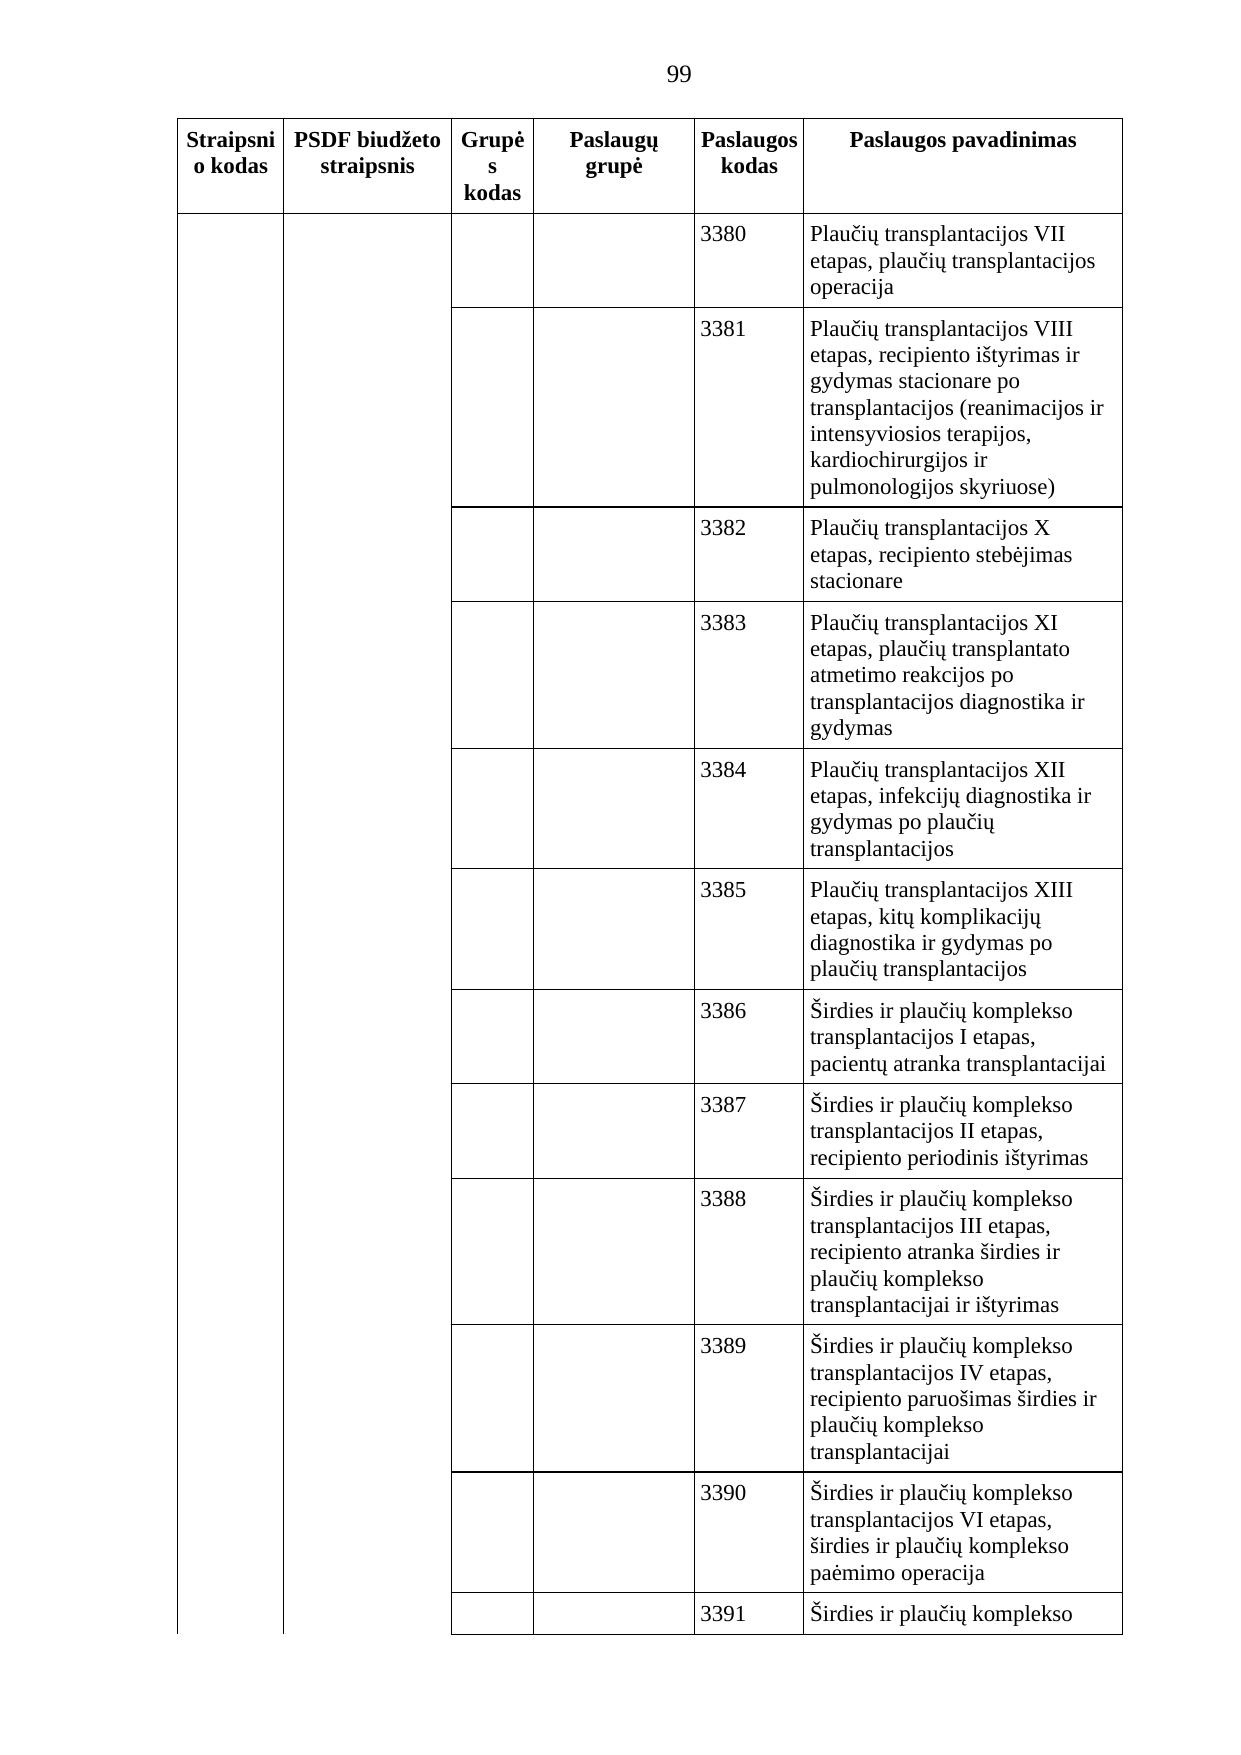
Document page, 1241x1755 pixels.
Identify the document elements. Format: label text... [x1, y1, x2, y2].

table_cell [452, 990, 533, 1083]
table_header PSDF biudžeto straipsnis [284, 119, 451, 212]
table_cell [284, 506, 451, 601]
table_cell [534, 508, 694, 601]
table_cell [284, 214, 451, 307]
table_cell [284, 989, 451, 1083]
table_cell 3383 [695, 602, 803, 748]
table_header Paslaugos kodas [695, 119, 803, 212]
table_cell 3389 [695, 1325, 803, 1471]
table_cell 3380 [695, 214, 803, 307]
table_header Paslaugos pavadinimas [804, 119, 1122, 212]
table_cell Plaučių transplantacijos XIII etapas, kitų komplikacijų diagnostika ir gydymas po plaučių transplantacijos [804, 869, 1122, 989]
table_cell [178, 989, 283, 1083]
table_cell 3385 [695, 869, 803, 989]
table_cell Plaučių transplantacijos XII etapas, infekcijų diagnostika ir gydymas po plaučių transplantacijos [804, 749, 1122, 868]
table_cell [178, 868, 283, 989]
table_cell [178, 1592, 283, 1633]
table_cell [534, 214, 694, 307]
table_cell [178, 307, 283, 506]
table_cell 3391 [695, 1593, 803, 1633]
table_cell [284, 748, 451, 868]
table_cell Širdies ir plaučių komplekso transplantacijos IV etapas, recipiento paruošimas širdies ir plaučių komplekso transplantacijai [804, 1325, 1122, 1471]
table_cell [284, 1592, 451, 1633]
table_cell Širdies ir plaučių komplekso transplantacijos VI etapas, širdies ir plaučių komplekso paėmimo operacija [804, 1473, 1122, 1592]
table_cell [284, 1324, 451, 1471]
table_cell [284, 868, 451, 989]
table_cell Plaučių transplantacijos VII etapas, plaučių transplantacijos operacija [804, 214, 1122, 307]
table_cell [534, 1473, 694, 1592]
table_cell [452, 1325, 533, 1471]
table_cell [534, 602, 694, 748]
table_cell [178, 1324, 283, 1471]
table_cell [534, 1084, 694, 1177]
table_cell Širdies ir plaučių komplekso transplantacijos II etapas, recipiento periodinis ištyrimas [804, 1084, 1122, 1177]
table_cell Plaučių transplantacijos X etapas, recipiento stebėjimas stacionare [804, 508, 1122, 601]
table_cell [452, 508, 533, 601]
table_cell [534, 1593, 694, 1633]
table_cell Širdies ir plaučių komplekso transplantacijos III etapas, recipiento atranka širdies ir plaučių komplekso transplantacijai ir ištyrimas [804, 1179, 1122, 1324]
table_cell Širdies ir plaučių komplekso transplantacijos I etapas, pacientų atranka transplantacijai [804, 990, 1122, 1083]
table_cell [534, 990, 694, 1083]
table_cell [452, 869, 533, 989]
table_cell [178, 1178, 283, 1324]
table_cell [452, 1084, 533, 1177]
table_cell Širdies ir plaučių komplekso [804, 1593, 1122, 1633]
table_cell 3390 [695, 1473, 803, 1592]
table_cell 3382 [695, 508, 803, 601]
table_cell [452, 749, 533, 868]
table_cell [452, 1473, 533, 1592]
table_cell 3386 [695, 990, 803, 1083]
table_cell [534, 1179, 694, 1324]
table_cell [178, 214, 283, 307]
table_cell [534, 308, 694, 506]
table_cell [178, 601, 283, 748]
table_cell [452, 602, 533, 748]
table_cell [284, 307, 451, 506]
table_cell [178, 1471, 283, 1592]
table_cell Plaučių transplantacijos VIII etapas, recipiento ištyrimas ir gydymas stacionare po transplantacijos (reanimacijos ir intensyviosios terapijos, kardiochirurgijos ir pulmonologijos skyriuose) [804, 308, 1122, 506]
table_cell [452, 1179, 533, 1324]
table_cell 3381 [695, 308, 803, 506]
table_cell [452, 308, 533, 506]
table_cell 3388 [695, 1179, 803, 1324]
table_cell [284, 601, 451, 748]
table_cell [534, 1325, 694, 1471]
table_cell [452, 1593, 533, 1633]
table_cell 3384 [695, 749, 803, 868]
table_cell [284, 1471, 451, 1592]
table_header Paslaugų grupė [534, 119, 694, 212]
table_cell [178, 748, 283, 868]
table_cell [284, 1083, 451, 1177]
table_header Straipsnio kodas [178, 119, 283, 212]
table_cell Plaučių transplantacijos XI etapas, plaučių transplantato atmetimo reakcijos po transplantacijos diagnostika ir gydymas [804, 602, 1122, 748]
table_cell [534, 869, 694, 989]
table_cell 3387 [695, 1084, 803, 1177]
table_cell [452, 214, 533, 307]
table_header Grupės kodas [452, 119, 533, 212]
table_cell [178, 506, 283, 601]
table_cell [178, 1083, 283, 1177]
table_cell [534, 749, 694, 868]
table_cell [284, 1178, 451, 1324]
